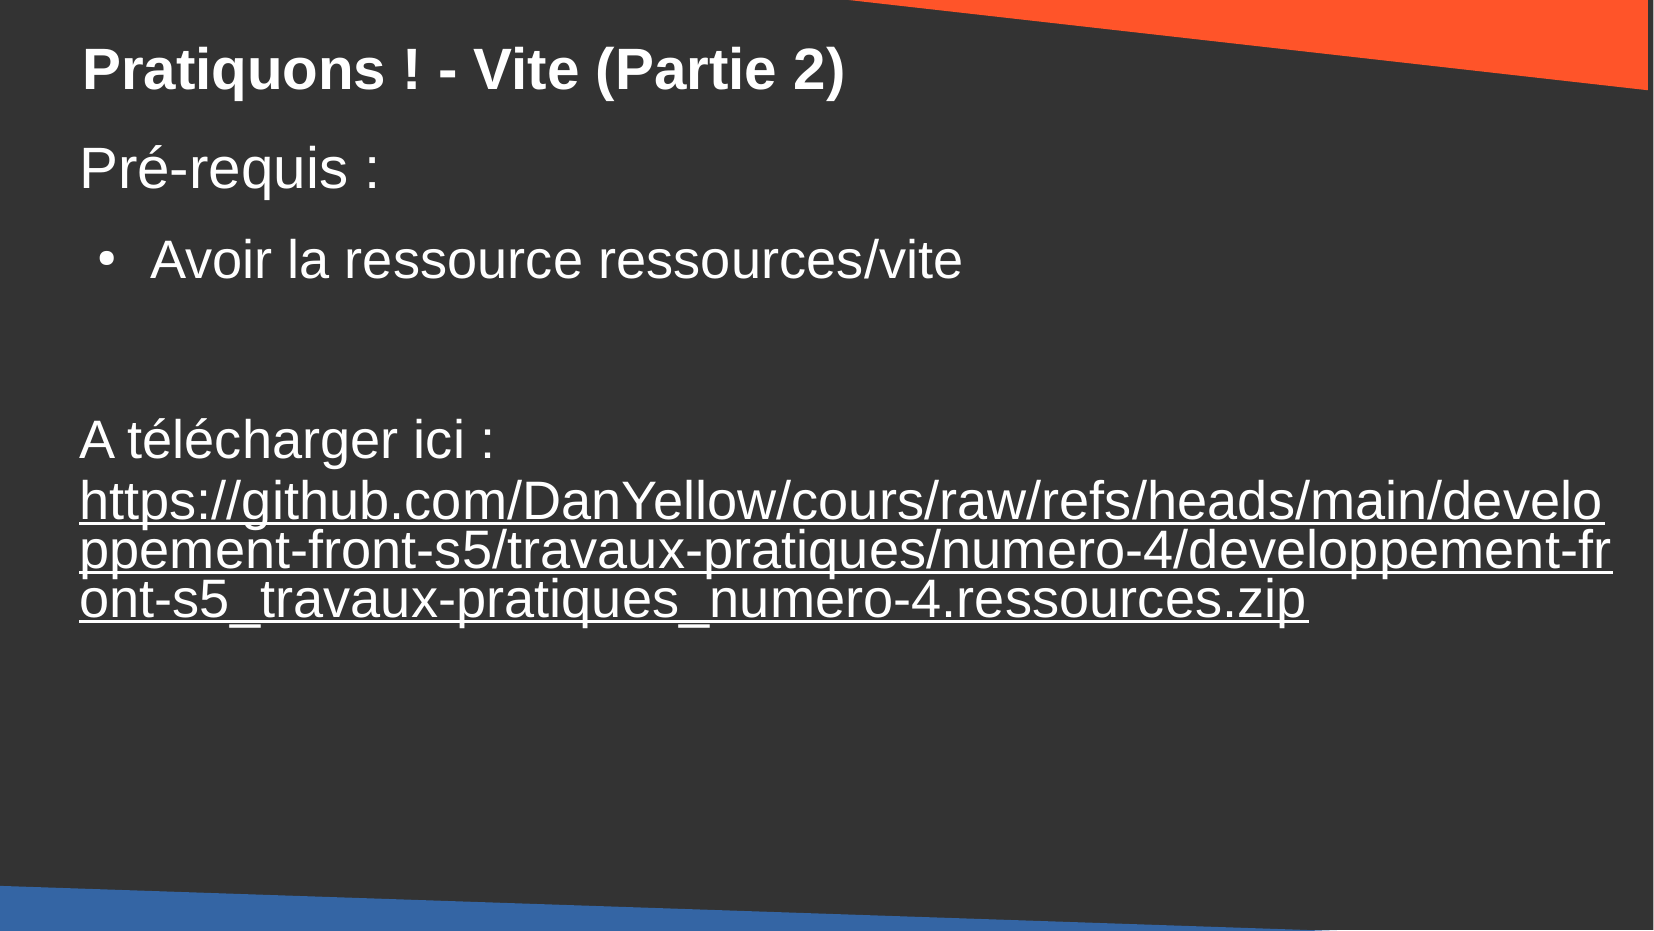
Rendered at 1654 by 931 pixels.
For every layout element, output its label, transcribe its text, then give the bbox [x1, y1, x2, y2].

title Pratiquons ! - Vite (Partie 2) [82, 37, 1571, 114]
text_box [848, 0, 1648, 91]
list Pré-requis : Avoir la ressource ressources/vite A télécharger ici : https://github.com/DanYellow/cours/raw/refs/heads/main/developpement-front-s5/travaux-pratiques/numero-4/developpement-front-s5_travaux-pratiques_numero-4.ressources.zip [79, 135, 1619, 721]
text_box [0, 885, 1337, 931]
